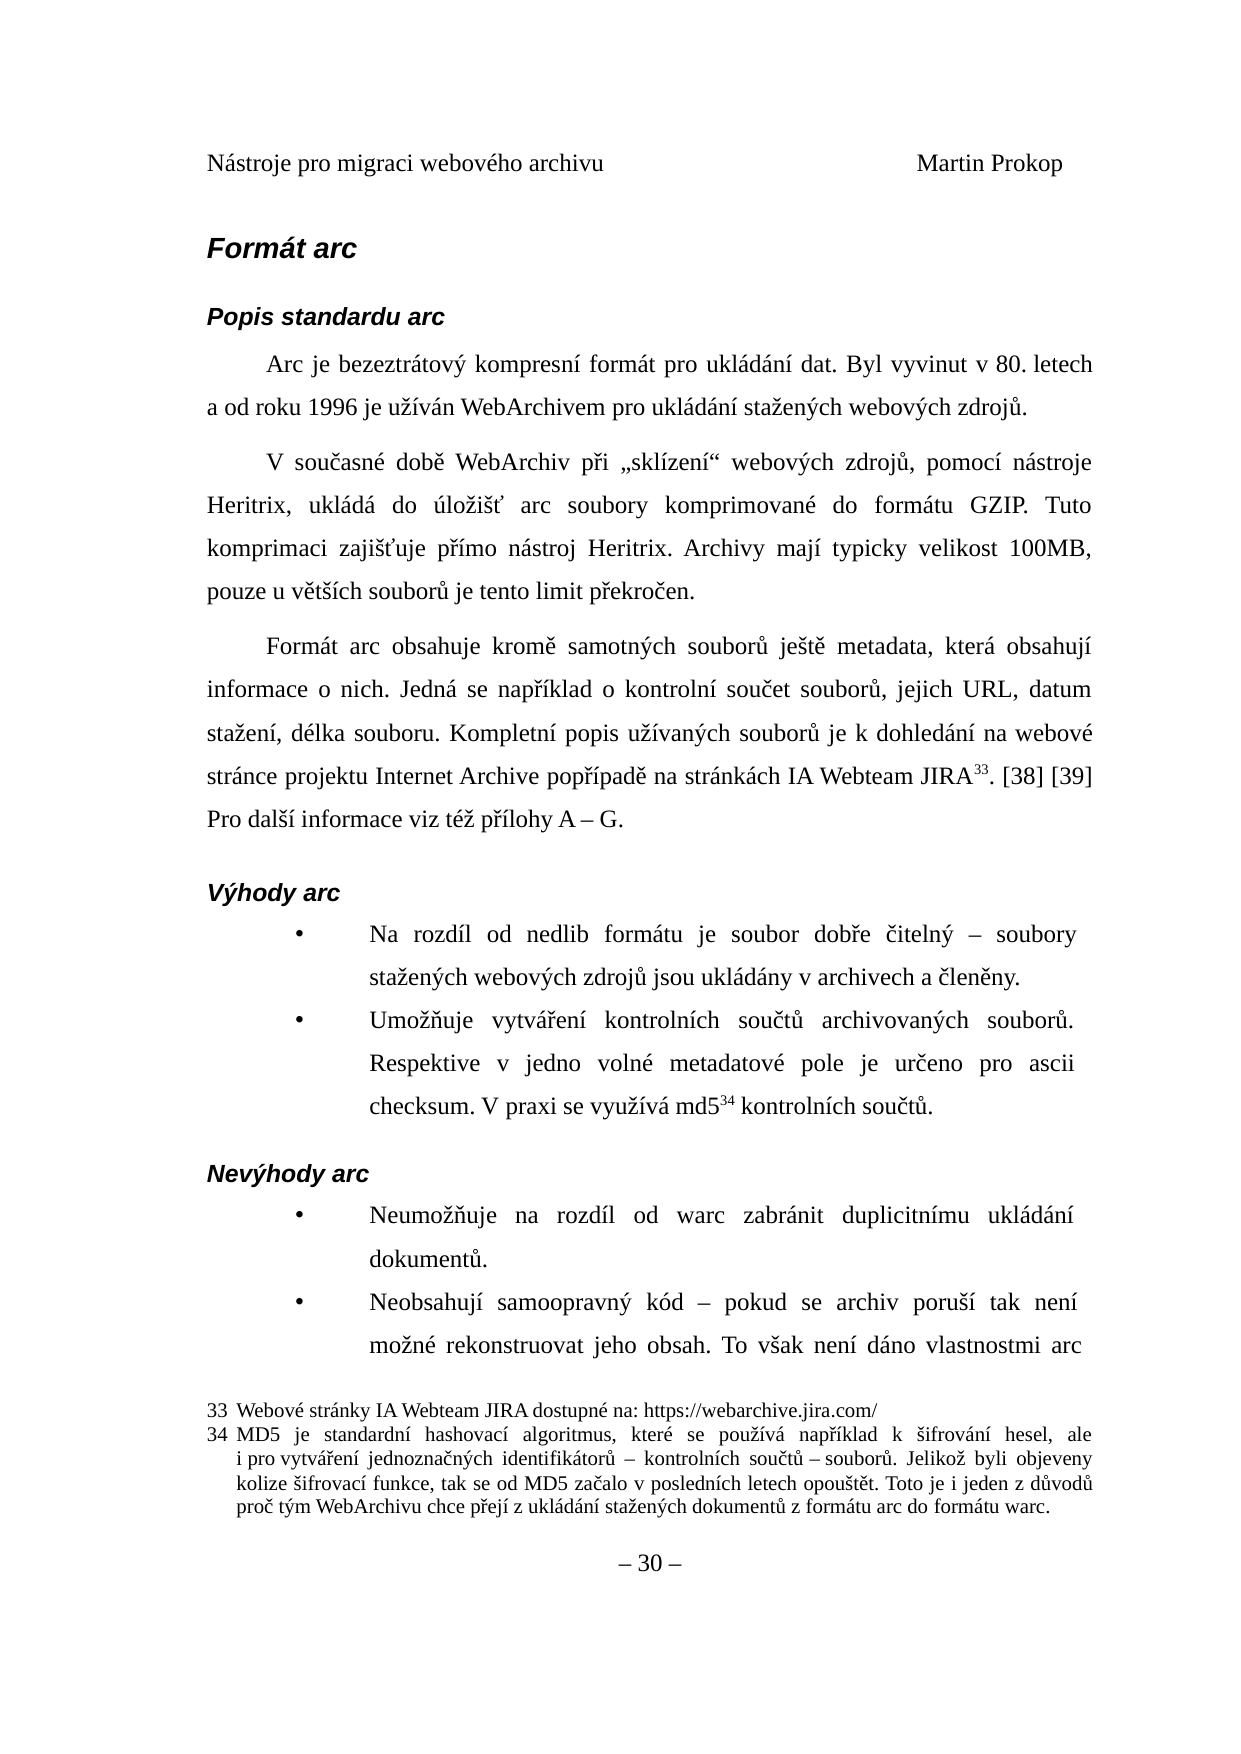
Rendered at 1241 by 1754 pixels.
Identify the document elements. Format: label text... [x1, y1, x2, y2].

list Neumožňuje na rozdíl od warc zabránit duplicitnímu ukládání dokumentů. [295, 1201, 1093, 1272]
list Neobsahují samoopravný kód – pokud se archiv poruší tak není možné rekonstruovat jeho obsah. To však není dáno vlastnostmi arc [295, 1287, 1093, 1359]
text Formát arc obsahuje kromě samotných souborů ještě metadata, která obsahují informace o nich. Jedná se například o kontrolní součet souborů, jejich URL, datum stažení, délka souboru. Kompletní popis užívaných souborů je k dohledání na webové stránce projektu Internet Archive popřípadě na stránkách IA Webteam JIRA. [38] [39] Pro další informace viz též přílohy A – G. [207, 631, 1093, 833]
list Na rozdíl od nedlib formátu je soubor dobře čitelný – soubory stažených webových zdrojů jsou ukládány v archivech a členěny. [295, 919, 1093, 991]
list Umožňuje vytváření kontrolních součtů archivovaných souborů. Respektive v jedno volné metadatové pole je určeno pro ascii checksum. V praxi se využívá md5 kontrolních součtů. [295, 1005, 1093, 1120]
text Webové stránky IA Webteam JIRA dostupné na: https://webarchive.jira.com/ [207, 1398, 1093, 1422]
subtitle Výhody arc [207, 878, 1093, 906]
text Arc je bezeztrátový kompresní formát pro ukládání dat. Byl vyvinut v 80. letech a od roku 1996 je užíván WebArchivem pro ukládání stažených webových zdrojů. [207, 349, 1093, 421]
subtitle Popis standardu arc [207, 302, 1093, 330]
text V současné době WebArchiv při „sklízení“ webových zdrojů, pomocí nástroje Heritrix, ukládá do úložišť arc soubory komprimované do formátu GZIP. Tuto komprimaci zajišťuje přímo nástroj Heritrix. Archivy mají typicky velikost 100MB, pouze u větších souborů je tento limit překročen. [207, 447, 1093, 605]
subtitle Nevýhody arc [207, 1159, 1093, 1188]
subtitle Formát arc [207, 231, 1093, 264]
list MD5 je standardní hashovací algoritmus, které se používá například k šifrování hesel, ale i pro vytváření jednoznačných identifikátorů – kontrolních součtů – souborů. Jelikož byli objeveny kolize šifrovací funkce, tak se od MD5 začalo v posledních letech opouštět. Toto je i jeden z důvodů proč tým WebArchivu chce přejí z ukládání stažených dokumentů z formátu arc do formátu warc. [207, 1422, 1093, 1518]
